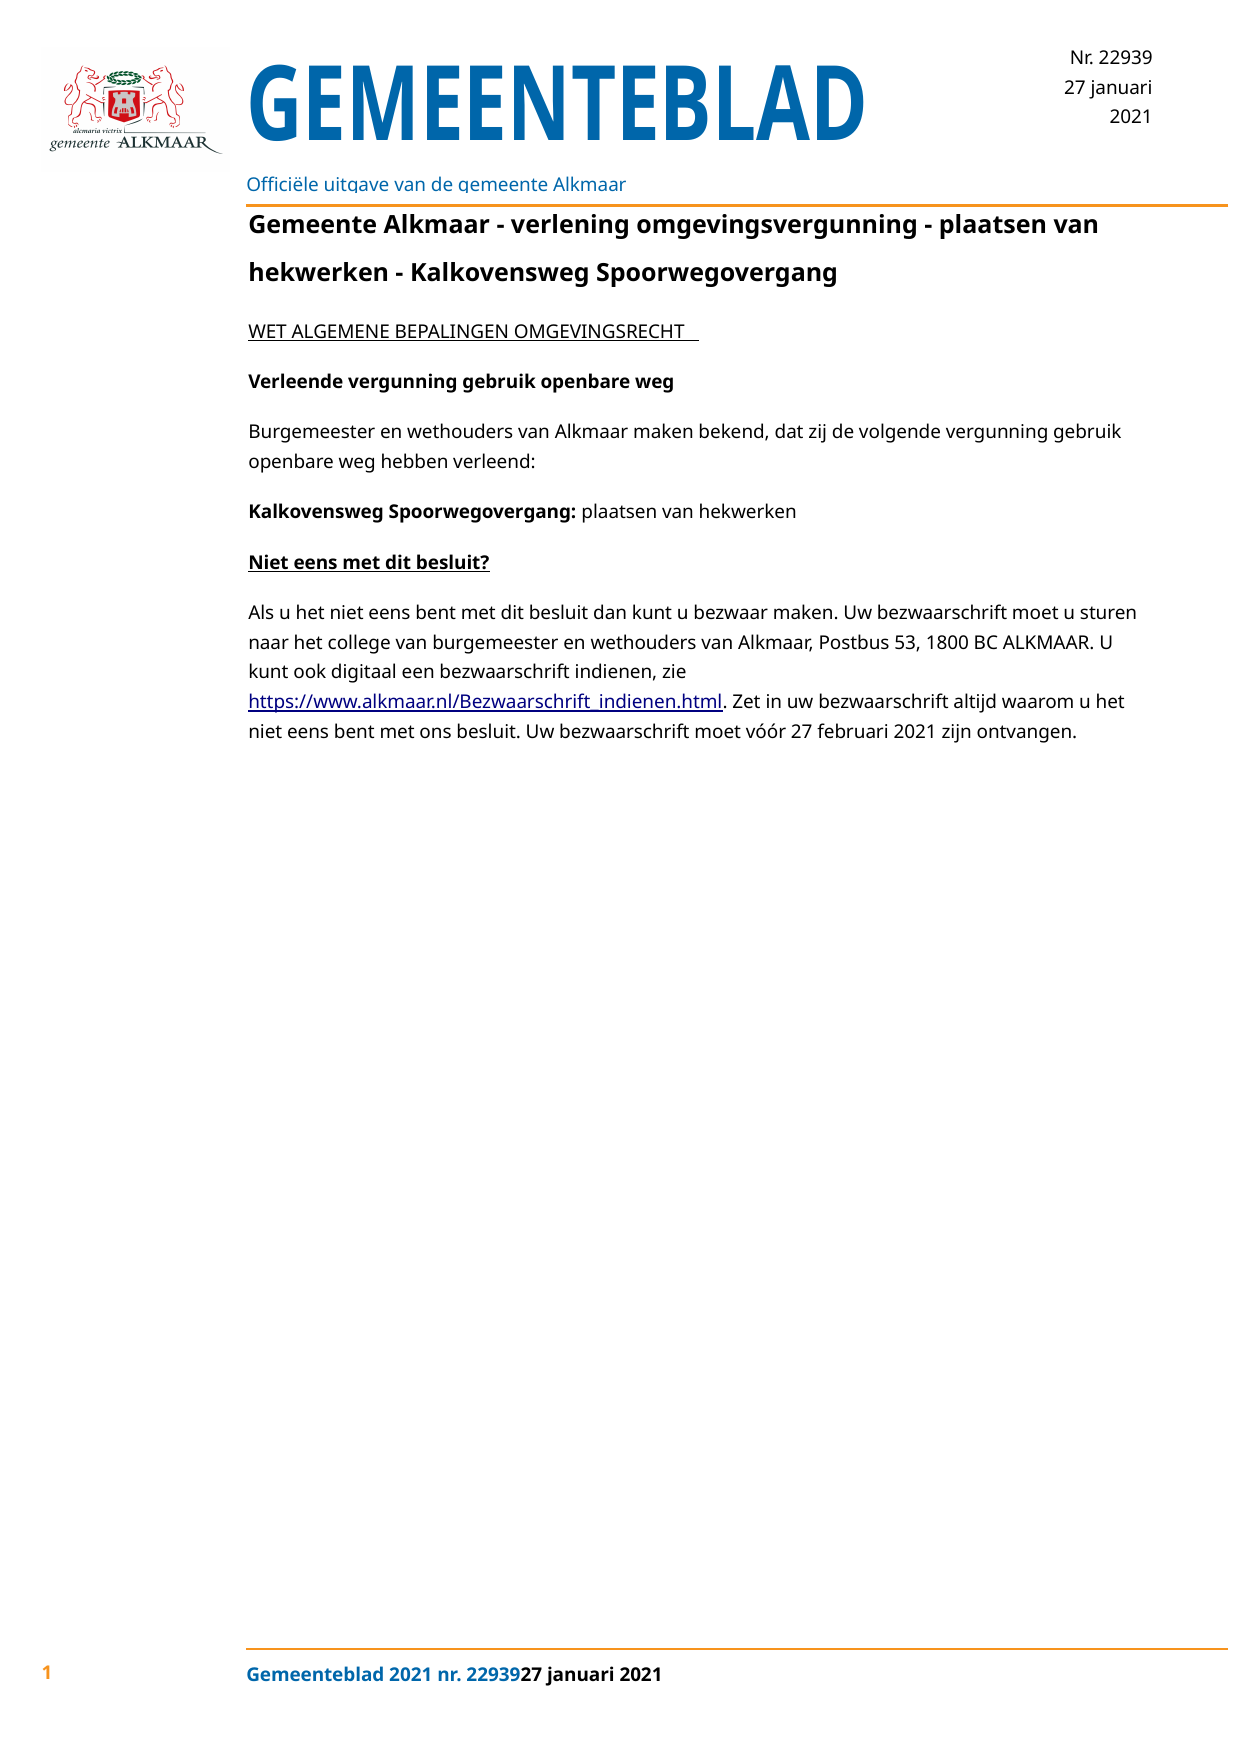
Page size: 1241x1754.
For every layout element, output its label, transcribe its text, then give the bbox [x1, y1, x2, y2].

text Niet eens met dit besluit? [248, 549, 1152, 575]
text Burgemeester en wethouders van Alkmaar maken bekend, dat zij de volgende vergunning gebruik openbare weg hebben verleend: [248, 419, 1152, 474]
text Kalkovensweg Spoorwegovergang: plaatsen van hekwerken [248, 499, 1152, 524]
text Gemeente Alkmaar - verlening omgevingsvergunning - plaatsen van hekwerken - Kalkovensweg Spoorwegovergang [248, 207, 1152, 288]
text Verleende vergunning gebruik openbare weg [248, 368, 1152, 394]
text Als u het niet eens bent met dit besluit dan kunt u bezwaar maken. Uw bezwaarschrift moet u sturen naar het college van burgemeester en wethouders van Alkmaar, Postbus 53, 1800 BC ALKMAAR. U kunt ook digitaal een bezwaarschrift indienen, zie https://www.alkmaar.nl/Bezwaarschrift_indienen.html. Zet in uw bezwaarschrift altijd waarom u het niet eens bent met ons besluit. Uw bezwaarschrift moet vóór 27 februari 2021 zijn ontvangen. [248, 599, 1152, 744]
picture [41, 47, 231, 172]
text WET ALGEMENE BEPALINGEN OMGEVINGSRECHT [248, 318, 1152, 344]
